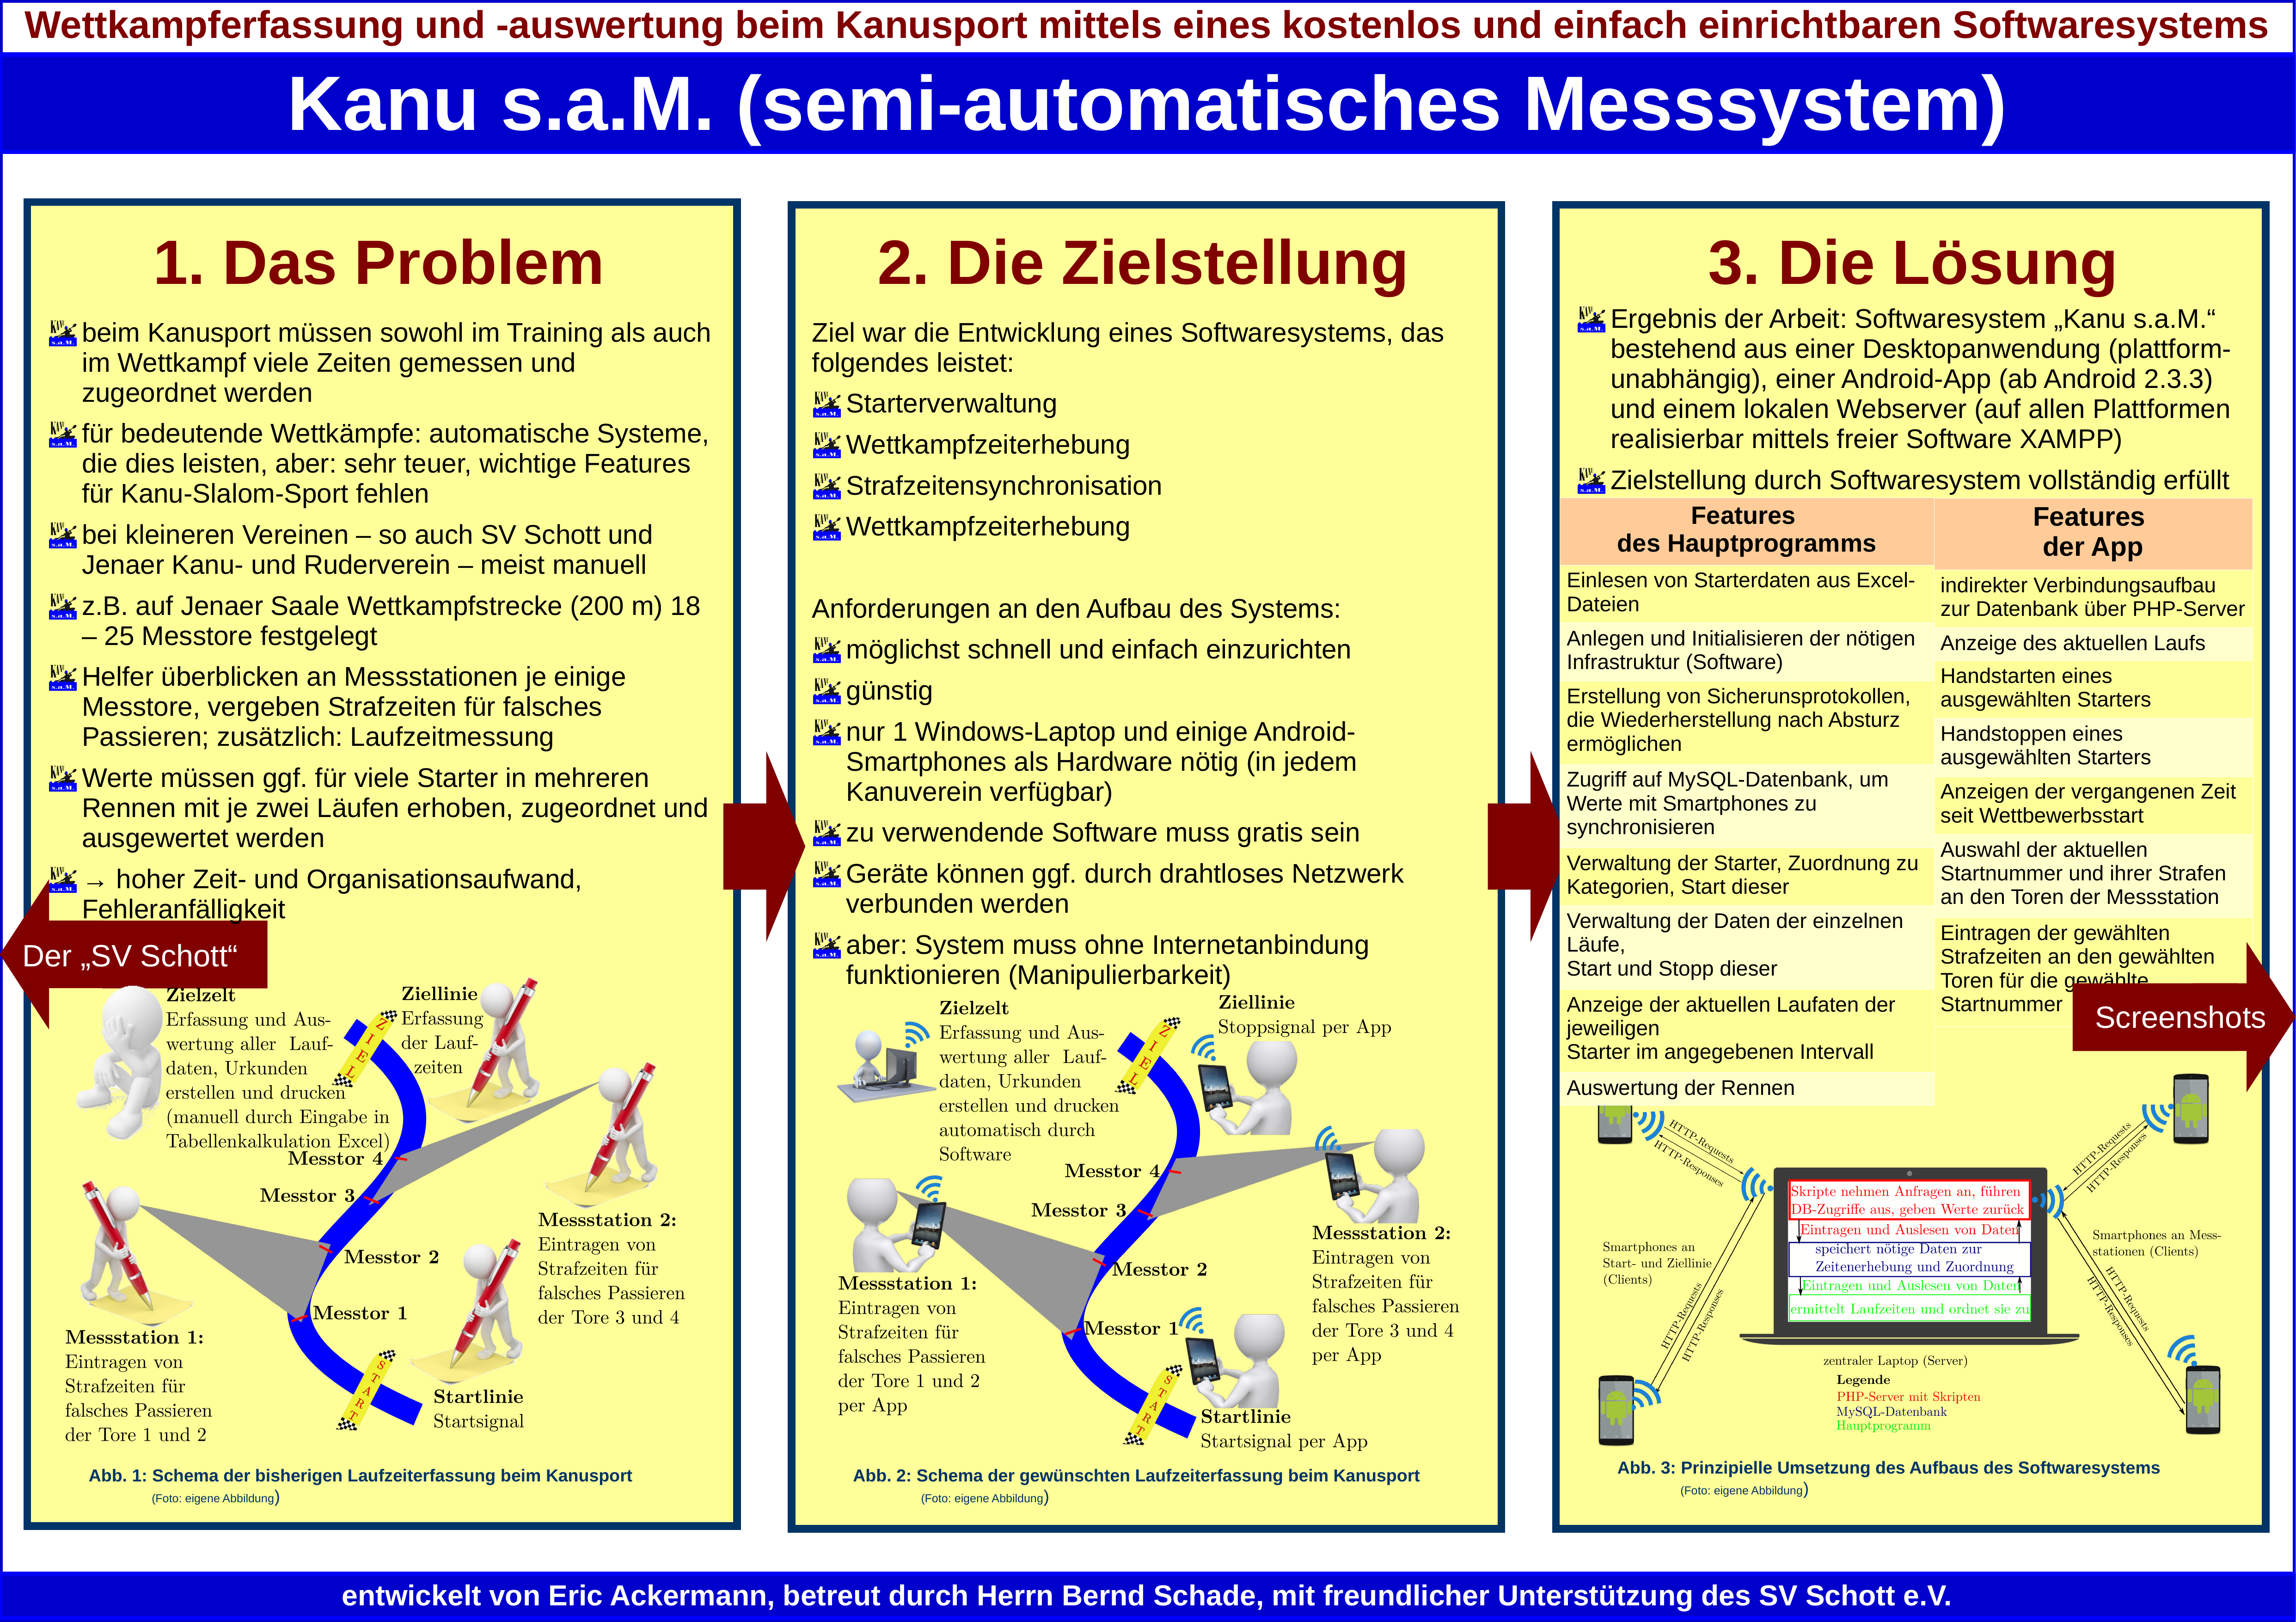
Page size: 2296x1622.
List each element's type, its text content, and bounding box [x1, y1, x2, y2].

text_box Screenshots [2088, 994, 2280, 1038]
table_cell Handstoppen eines ausgewählten Starters [1935, 719, 2253, 776]
text_box 2. Die Zielstellung [800, 218, 1488, 301]
text_box 1. Das Problem [35, 218, 723, 301]
table_cell Anzeige der aktuellen Laufaten der jeweiligen Starter im angegebenen Intervall [1560, 989, 1934, 1072]
text_box Wettkampferfassung und -auswertung beim Kanusport mittels eines kostenlos und einfach einrichtbaren Softwaresystems [0, 0, 2296, 50]
table_cell Auswahl der aktuellen Startnummer und ihrer Strafen an den Toren der Messstation [1935, 835, 2253, 917]
table_cell Zugriff auf MySQL-Datenbank, um Werte mit Smartphones zu synchronisieren [1560, 765, 1934, 848]
table_cell Verwaltung der Starter, Zuordnung zu Kategorien, Start dieser [1560, 848, 1934, 905]
table_cell indirekter Verbindungsaufbau zur Datenbank über PHP-Server [1935, 570, 2253, 627]
picture [1597, 1065, 2226, 1447]
table_cell Verwaltung der Daten der einzelnen Läufe, Start und Stopp dieser [1560, 906, 1934, 989]
text_box 3. Die Lösung [1569, 218, 2258, 301]
picture [60, 976, 686, 1445]
text_box Ziel war die Entwicklung eines Softwaresystems, das folgendes leistet: Starterverwaltung Wettkampfzeiterhebung Strafzeitensynchronisation Wettkampfzeiterhebung Anforderungen an den Aufbau des Systems: möglichst schnell und einfach einzurichten günstig nur 1 Windows-Laptop und einige Android-Smartphones als Hardware nötig (in jedem Kanuverein verfügbar) zu verwendende Software muss gratis sein Geräte können ggf. durch drahtloses Netzwerk verbunden werden aber: System muss ohne Internetanbindung funktionieren (Manipulierbarkeit) [805, 314, 1488, 991]
table_cell Einlesen von Starterdaten aus Excel-Dateien [1560, 565, 1934, 623]
text_box [0, 202, 2296, 1529]
text_box beim Kanusport müssen sowohl im Training als auch im Wettkampf viele Zeiten gemessen und zugeordnet werden für bedeutende Wettkämpfe: automatische Systeme, die dies leisten, aber: sehr teuer, wichtige Features für Kanu-Slalom-Sport fehlen bei kleineren Vereinen – so auch SV Schott und Jenaer Kanu- und Ruderverein – meist manuell z.B. auf Jenaer Saale Wettkampfstrecke (200 m) 18 – 25 Messtore festgelegt Helfer überblicken an Messstationen je einige Messtore, vergeben Strafzeiten für falsches Passieren; zusätzlich: Laufzeitmessung Werte müssen ggf. für viele Starter in mehreren Rennen mit je zwei Läufen erhoben, zugeordnet und ausgewertet werden → hoher Zeit- und Organisationsaufwand, Fehleranfälligkeit [41, 314, 723, 926]
text_box Der „SV Schott“ [15, 932, 262, 977]
text_box entwickelt von Eric Ackermann, betreut durch Herrn Bernd Schade, mit freundlicher Unterstützung des SV Schott e.V. [0, 1573, 2296, 1618]
text_box Abb. 1: Schema der bisherigen Laufzeiterfassung beim Kanusport (Foto: eigene Abbildung) [82, 1461, 655, 1510]
table_cell Anzeige des aktuellen Laufs [1935, 628, 2253, 660]
text_box Abb. 3: Prinzipielle Umsetzung des Aufbaus des Softwaresystems (Foto: eigene Abbildung) [1610, 1453, 2184, 1502]
table_cell Erstellung von Sicherunsprotokollen, die Wiederherstellung nach Absturz ermöglichen [1560, 681, 1934, 764]
table_cell Anlegen und Initialisieren der nötigen Infrastruktur (Software) [1560, 623, 1934, 681]
table_header Features des Hauptprogramms [1560, 498, 1934, 565]
table_cell Anzeigen der vergangenen Zeit seit Wettbewerbsstart [1935, 777, 2253, 834]
table_cell Eintragen der gewählten Strafzeiten an den gewählten Toren für die gewählte Startnummer [1935, 918, 2253, 1026]
text_box Abb. 2: Schema der gewünschten Laufzeiterfassung beim Kanusport (Foto: eigene Abbildung) [846, 1461, 1461, 1510]
text_box Ergebnis der Arbeit: Softwaresystem „Kanu s.a.M.“ bestehend aus einer Desktopanwendung (plattform-unabhängig), einer Android-App (ab Android 2.3.3) und einem lokalen Webserver (auf allen Plattformen realisierbar mittels freier Software XAMPP) Zielstellung durch Softwaresystem vollständig erfüllt [1569, 300, 2253, 498]
text_box Kanu s.a.M. (semi-automatisches Messsystem) [0, 55, 2296, 152]
table_header Features der App [1935, 498, 2253, 570]
table_cell Auswertung der Rennen [1560, 1073, 1934, 1105]
table_cell Handstarten eines ausgewählten Starters [1935, 661, 2253, 718]
picture [833, 992, 1461, 1461]
